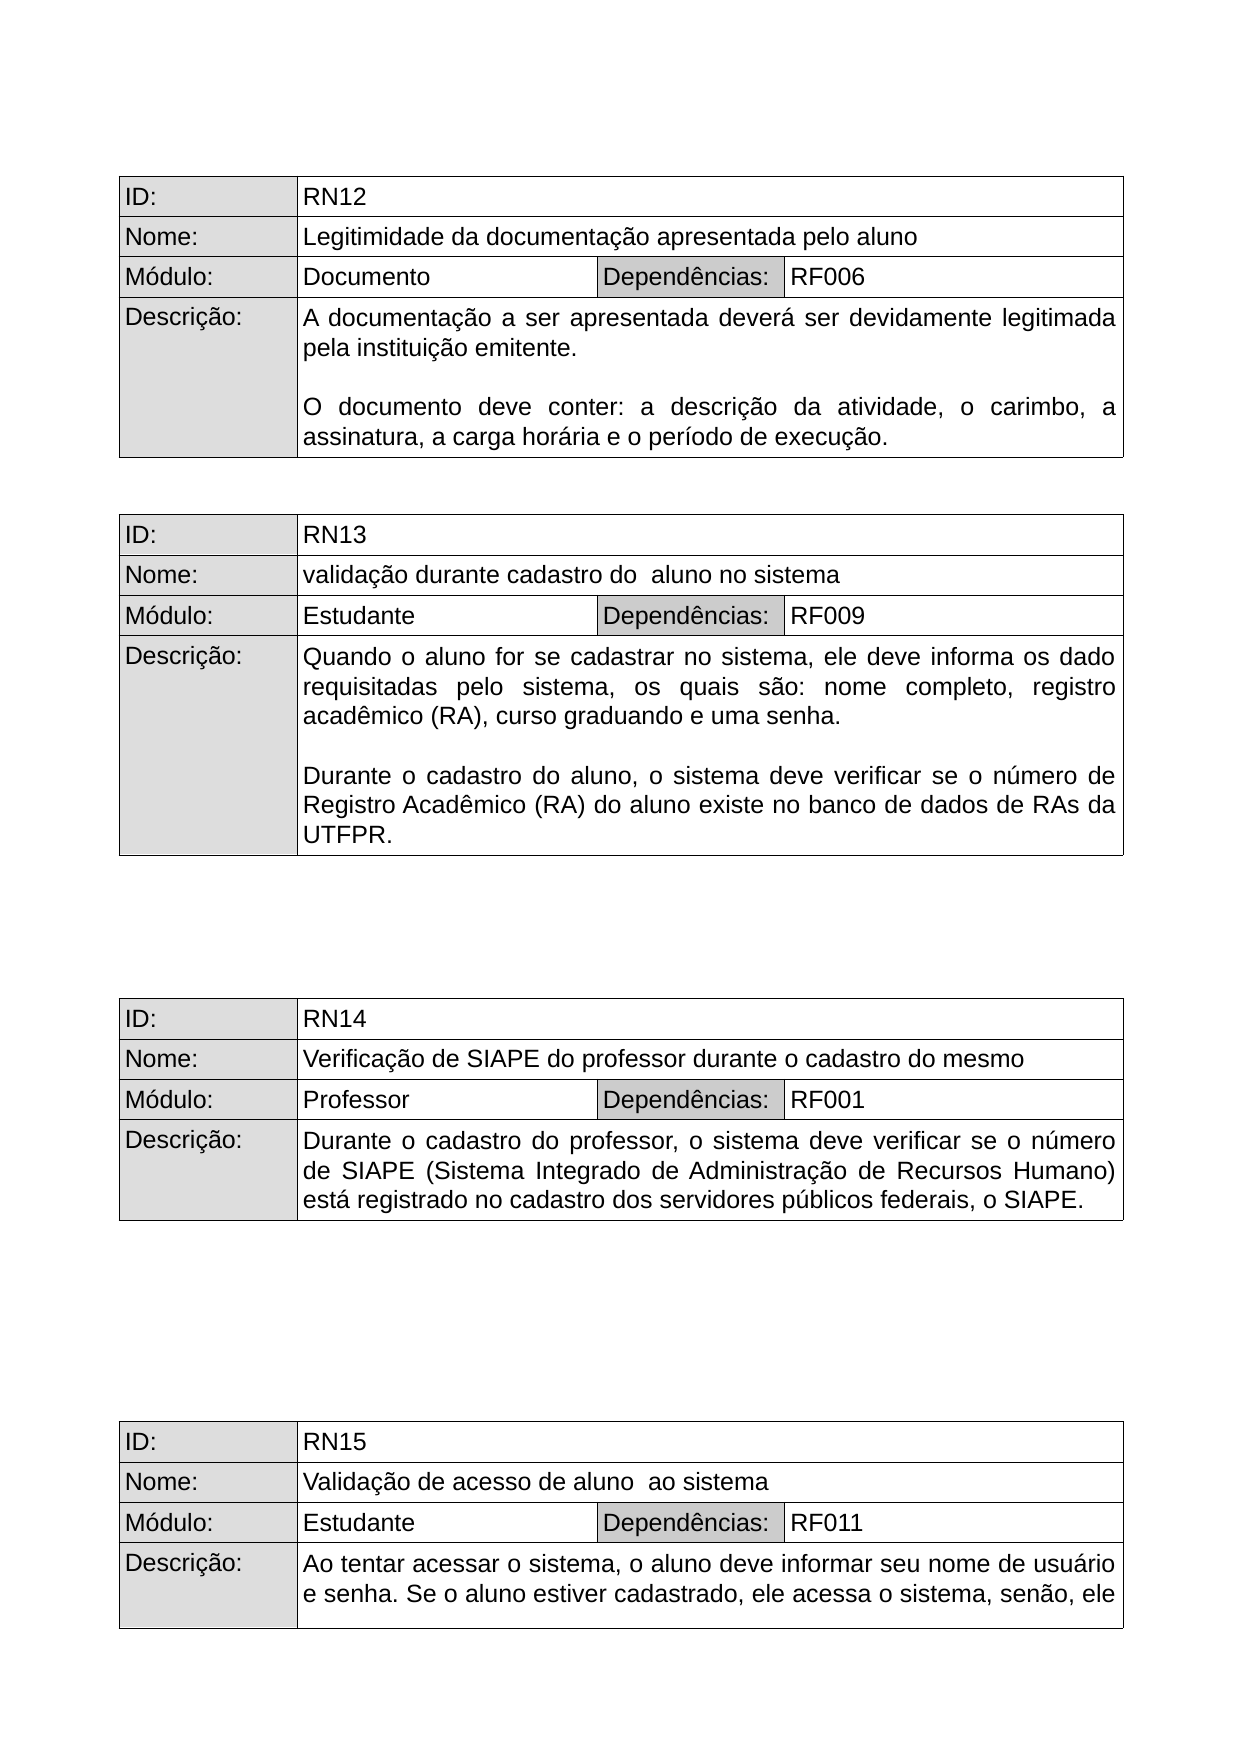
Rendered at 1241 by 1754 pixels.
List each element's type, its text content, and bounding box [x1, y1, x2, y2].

table_cell Nome: [120, 1463, 297, 1502]
table_cell Nome: [120, 556, 297, 595]
table_cell Legitimidade da documentação apresentada pelo aluno [298, 217, 1123, 256]
table_cell Módulo: [120, 257, 297, 297]
table_cell Módulo: [120, 596, 297, 635]
table_cell Quando o aluno for se cadastrar no sistema, ele deve informa os dado requisitadas pelo sistema, os quais são: nome completo, registro acadêmico (RA), curso graduando e uma senha. Durante o cadastro do aluno, o sistema deve verificar se o número de Registro Acadêmico (RA) do aluno existe no banco de dados de RAs da UTFPR. [298, 636, 1123, 854]
table_cell Durante o cadastro do professor, o sistema deve verificar se o número de SIAPE (Sistema Integrado de Administração de Recursos Humano) está registrado no cadastro dos servidores públicos federais, o SIAPE. [298, 1120, 1123, 1220]
table_cell Descrição: [120, 636, 297, 854]
table_cell Verificação de SIAPE do professor durante o cadastro do mesmo [298, 1040, 1123, 1079]
table_cell Descrição: [120, 1120, 297, 1220]
table_cell Ao tentar acessar o sistema, o aluno deve informar seu nome de usuário e senha. Se o aluno estiver cadastrado, ele acessa o sistema, senão, ele [298, 1543, 1123, 1627]
table_cell validação durante cadastro do aluno no sistema [298, 556, 1123, 595]
table_cell Módulo: [120, 1503, 297, 1542]
table_cell Validação de acesso de aluno ao sistema [298, 1463, 1123, 1502]
table_header ID: [120, 999, 297, 1039]
table_cell Módulo: [120, 1080, 297, 1119]
table_cell Professor [298, 1080, 597, 1119]
table_cell Estudante [298, 1503, 597, 1542]
table_cell Documento [298, 257, 597, 297]
table_cell RF001 [785, 1080, 1123, 1119]
table_cell Dependências: [598, 257, 784, 297]
table_cell RF006 [785, 257, 1123, 297]
table_header RN14 [298, 999, 1123, 1039]
table_cell Nome: [120, 217, 297, 256]
table_header ID: [120, 1422, 297, 1462]
table_header ID: [120, 515, 297, 554]
table_header RN12 [298, 177, 1123, 216]
table_cell Nome: [120, 1040, 297, 1079]
table_header RN15 [298, 1422, 1123, 1462]
table_cell Dependências: [598, 1080, 784, 1119]
table_cell Dependências: [598, 596, 784, 635]
table_header RN13 [298, 515, 1123, 554]
table_header ID: [120, 177, 297, 216]
table_cell Descrição: [120, 1543, 297, 1627]
table_cell RF011 [785, 1503, 1123, 1542]
table_cell Dependências: [598, 1503, 784, 1542]
table_cell Descrição: [120, 298, 297, 457]
table_cell Estudante [298, 596, 597, 635]
table_cell RF009 [785, 596, 1123, 635]
table_cell A documentação a ser apresentada deverá ser devidamente legitimada pela instituição emitente. O documento deve conter: a descrição da atividade, o carimbo, a assinatura, a carga horária e o período de execução. [298, 298, 1123, 457]
